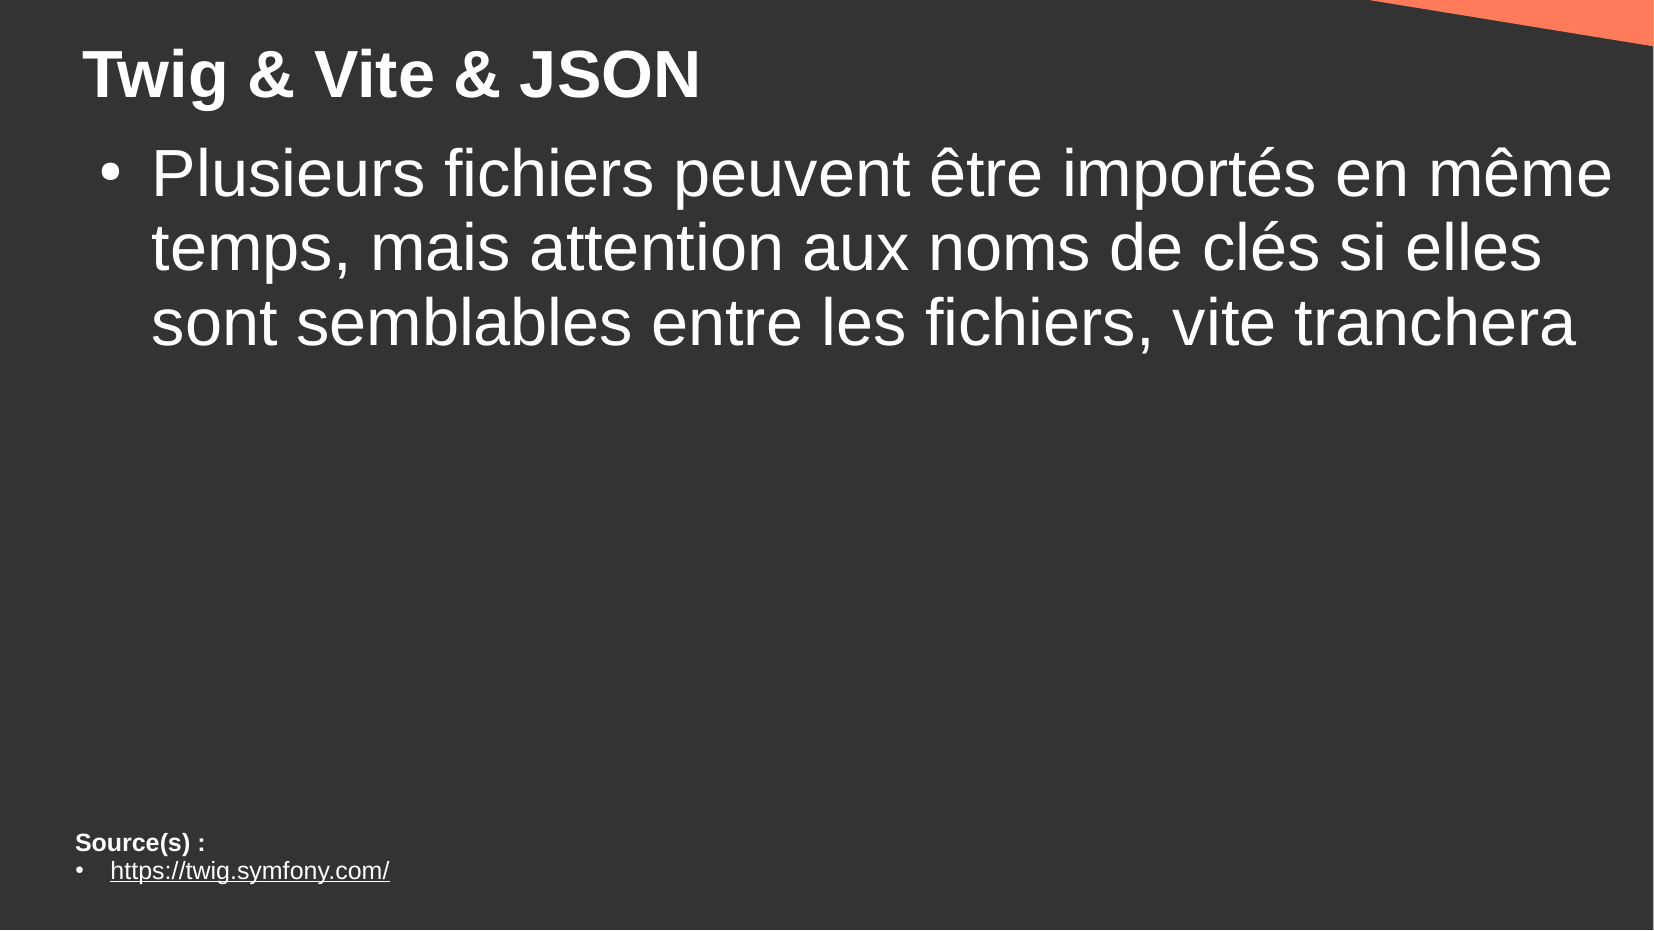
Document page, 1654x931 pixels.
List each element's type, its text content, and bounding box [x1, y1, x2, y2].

text_box [1368, 0, 1654, 47]
text_box Source(s) : https://twig.symfony.com/ [60, 821, 1546, 931]
title Twig & Vite & JSON [82, 37, 1571, 112]
list Plusieurs fichiers peuvent être importés en même temps, mais attention aux noms de clés si elles sont semblables entre les fichiers, vite tranchera [80, 135, 1620, 739]
